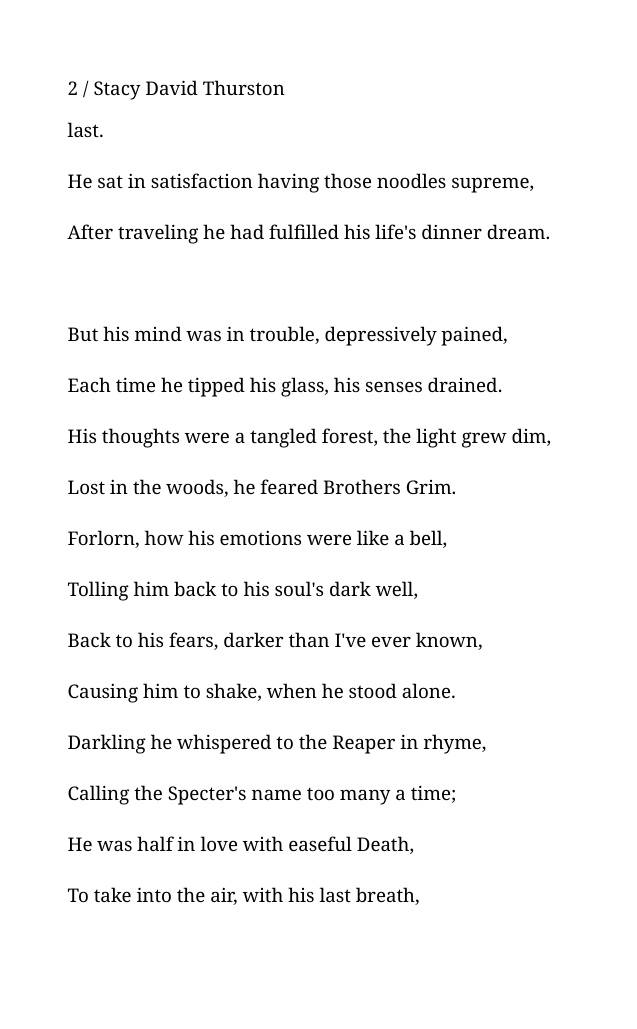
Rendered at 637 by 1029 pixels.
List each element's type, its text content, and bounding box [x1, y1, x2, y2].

text last. [67, 117, 553, 143]
text Back to his fears, darker than I've ever known, [67, 627, 553, 653]
text He sat in satisfaction having those noodles supreme, [67, 168, 553, 194]
text Causing him to shake, when he stood alone. [67, 678, 553, 704]
text But his mind was in trouble, depressively pained, [67, 321, 553, 347]
text To take into the air, with his last breath, [67, 883, 553, 908]
text Calling the Specter's name too many a time; [67, 781, 553, 806]
text Lost in the woods, he feared Brothers Grim. [67, 474, 553, 500]
text Forlorn, how his emotions were like a bell, [67, 525, 553, 551]
text Each time he tipped his glass, his senses drained. [67, 372, 553, 398]
text Darkling he whispered to the Reaper in rhyme, [67, 729, 553, 755]
text Tolling him back to his soul's dark well, [67, 576, 553, 602]
text He was half in love with easeful Death, [67, 832, 553, 857]
text After traveling he had fulfilled his life's dinner dream. [67, 219, 553, 245]
text His thoughts were a tangled forest, the light grew dim, [67, 423, 553, 449]
